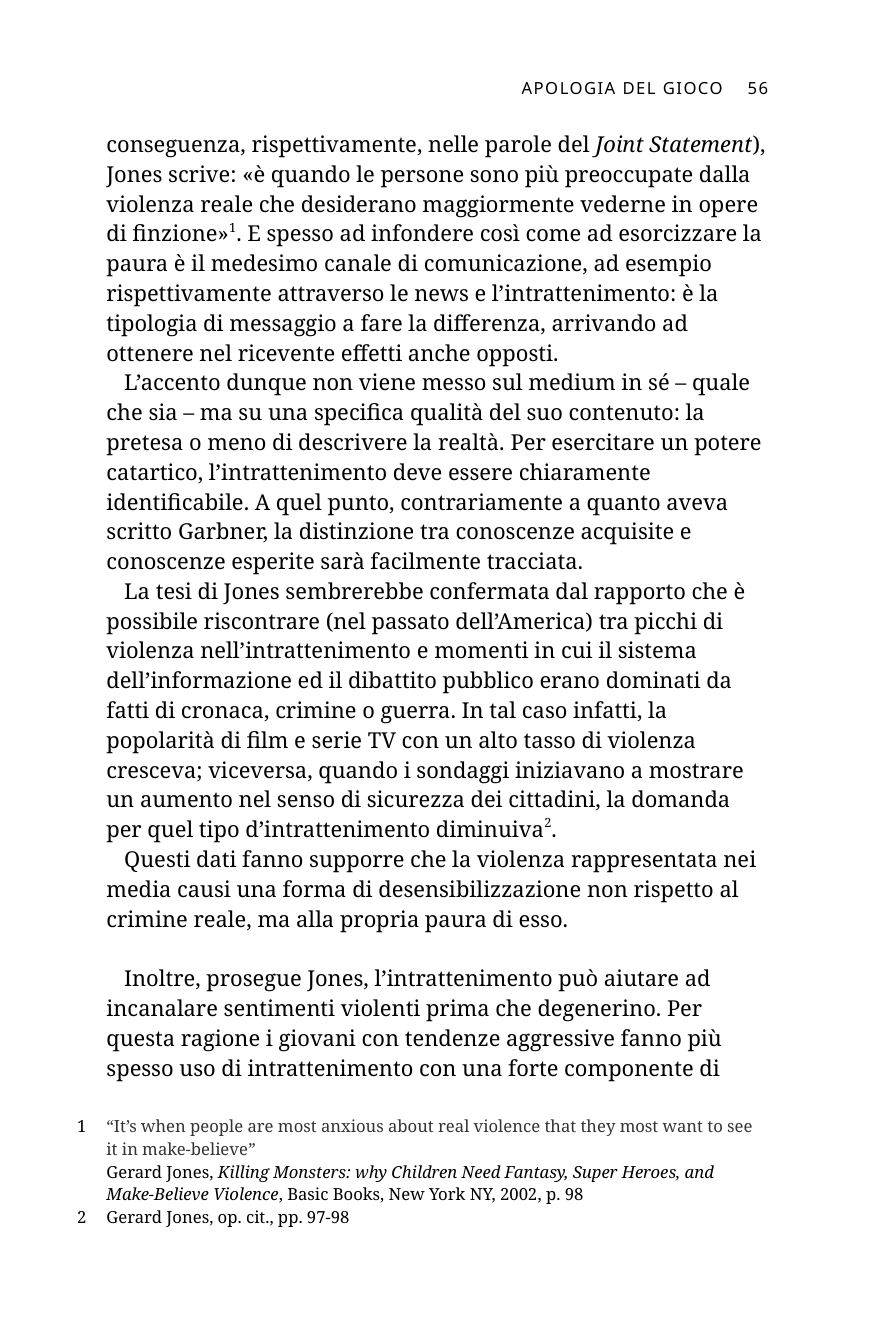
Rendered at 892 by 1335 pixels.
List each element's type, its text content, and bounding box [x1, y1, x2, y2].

text Gerard Jones, Killing Monsters: why Children Need Fantasy, Super Heroes, and Make-Believe Violence, Basic Books, New York NY, 2002, p. 98 [77, 1160, 768, 1206]
text Gerard Jones, op. cit., pp. 97-98 [77, 1206, 768, 1228]
text La tesi di Jones sembrerebbe confermata dal rapporto che è possibile riscontrare (nel passato dell’America) tra picchi di violenza nell’intrattenimento e momenti in cui il sistema dell’informazione ed il dibattito pubblico erano dominati da fatti di cronaca, crimine o guerra. In tal caso infatti, la popolarità di film e serie TV con un alto tasso di violenza cresceva; viceversa, quando i sondaggi iniziavano a mostrare un aumento nel senso di sicurezza dei cittadini, la domanda per quel tipo d’intrattenimento diminuiva. [106, 576, 768, 844]
text Inoltre, prosegue Jones, l’intrattenimento può aiutare ad incanalare sentimenti violenti prima che degenerino. Per questa ragione i giovani con tendenze aggressive fanno più spesso uso di intrattenimento con una forte componente di [106, 963, 768, 1082]
text conseguenza, rispettivamente, nelle parole del Joint Statement), Jones scrive: «è quando le persone sono più preoccupate dalla violenza reale che desiderano maggiormente vederne in opere di finzione». E spesso ad infondere così come ad esorcizzare la paura è il medesimo canale di comunicazione, ad esempio rispettivamente attraverso le news e l’intrattenimento: è la tipologia di messaggio a fare la differenza, arrivando ad ottenere nel ricevente effetti anche opposti. [106, 129, 768, 367]
text L’accento dunque non viene messo sul medium in sé – quale che sia – ma su una specifica qualità del suo contenuto: la pretesa o meno di descrivere la realtà. Per esercitare un potere catartico, l’intrattenimento deve essere chiaramente identificabile. A quel punto, contrariamente a quanto aveva scritto Garbner, la distinzione tra conoscenze acquisite e conoscenze esperite sarà facilmente tracciata. [106, 367, 768, 576]
text “It’s when people are most anxious about real violence that they most want to see it in make-believe” [77, 1115, 768, 1160]
text Questi dati fanno supporre che la violenza rappresentata nei media causi una forma di desensibilizzazione non rispetto al crimine reale, ma alla propria paura di esso. [106, 844, 768, 933]
